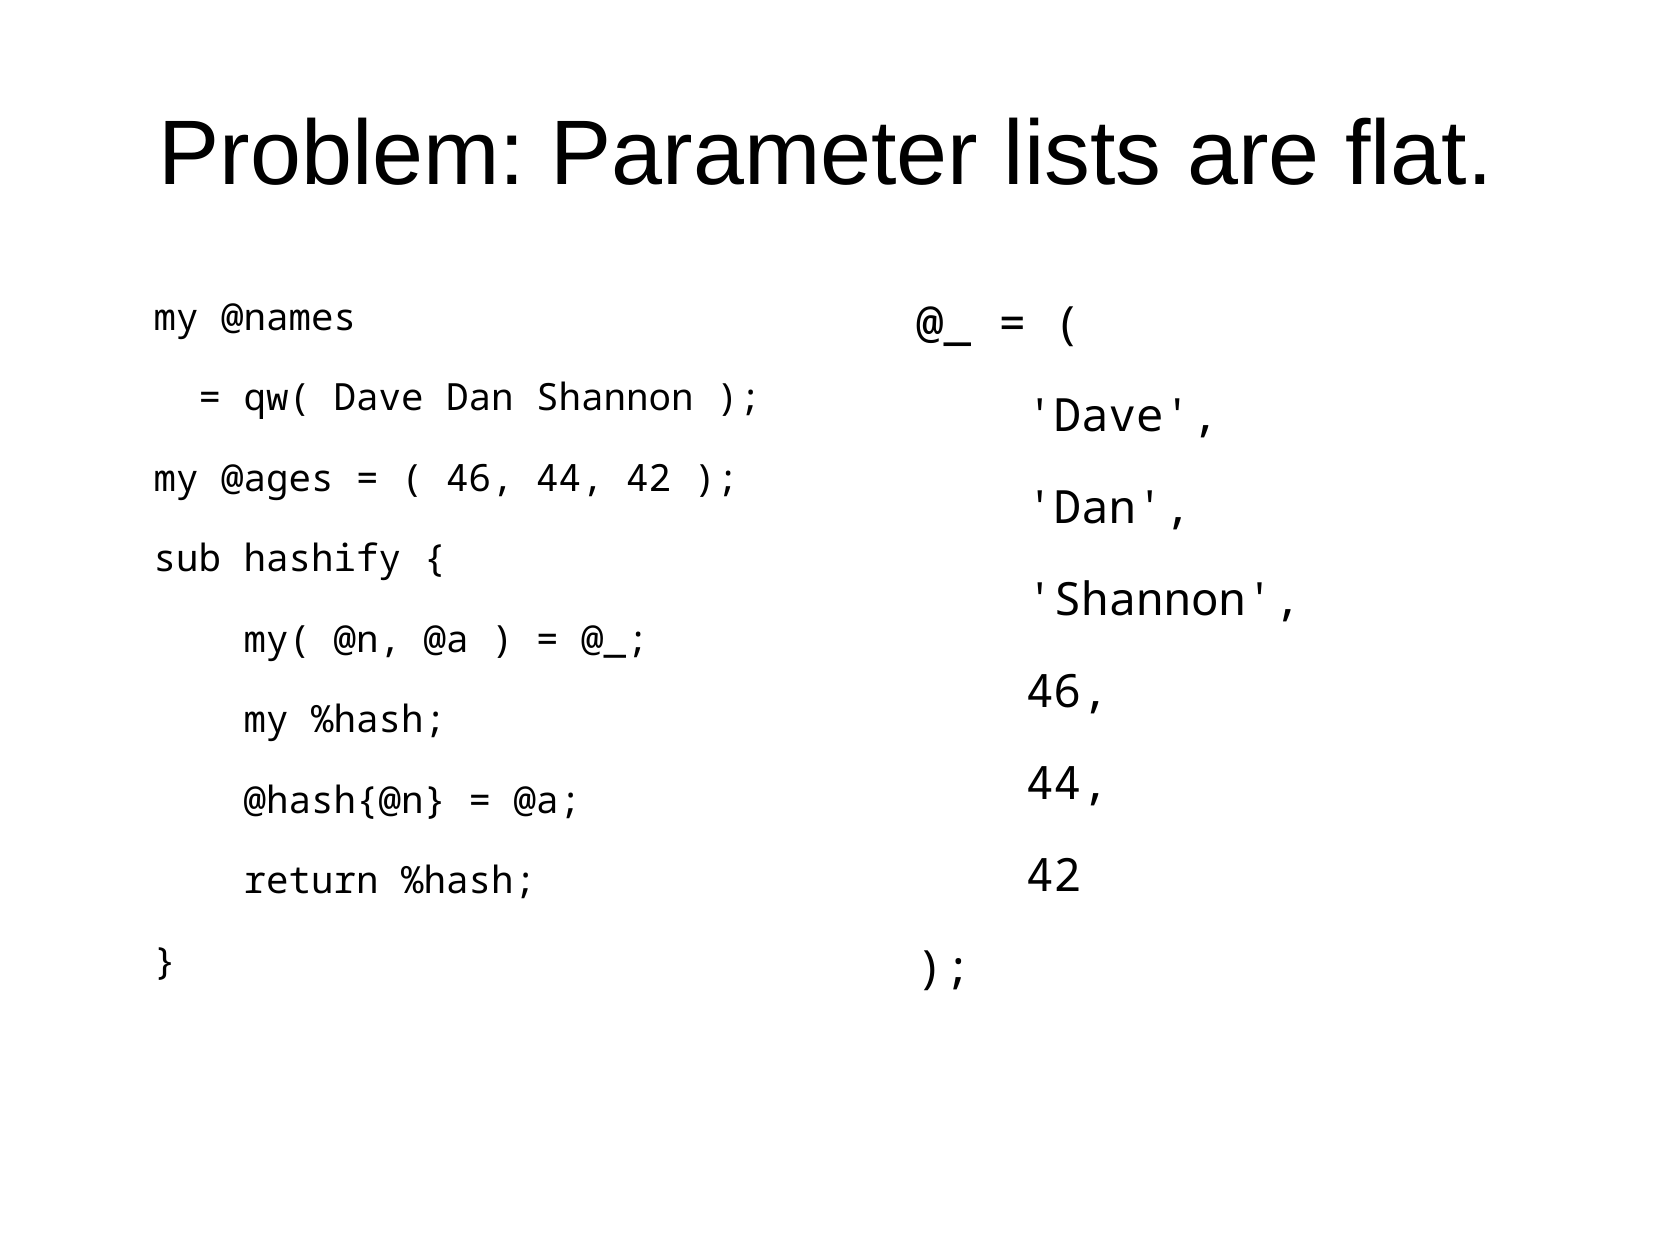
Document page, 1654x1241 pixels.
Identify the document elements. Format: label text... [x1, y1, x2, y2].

list @_ = ( 'Dave', 'Dan', 'Shannon', 46, 44, 42 ); [845, 290, 1572, 1010]
title Problem: Parameter lists are flat. [82, 49, 1571, 257]
list my @names = qw( Dave Dan Shannon ); my @ages = ( 46, 44, 42 ); sub hashify { my( @n, @a ) = @_; my %hash; @hash{@n} = @a; return %hash; } [82, 290, 809, 1010]
